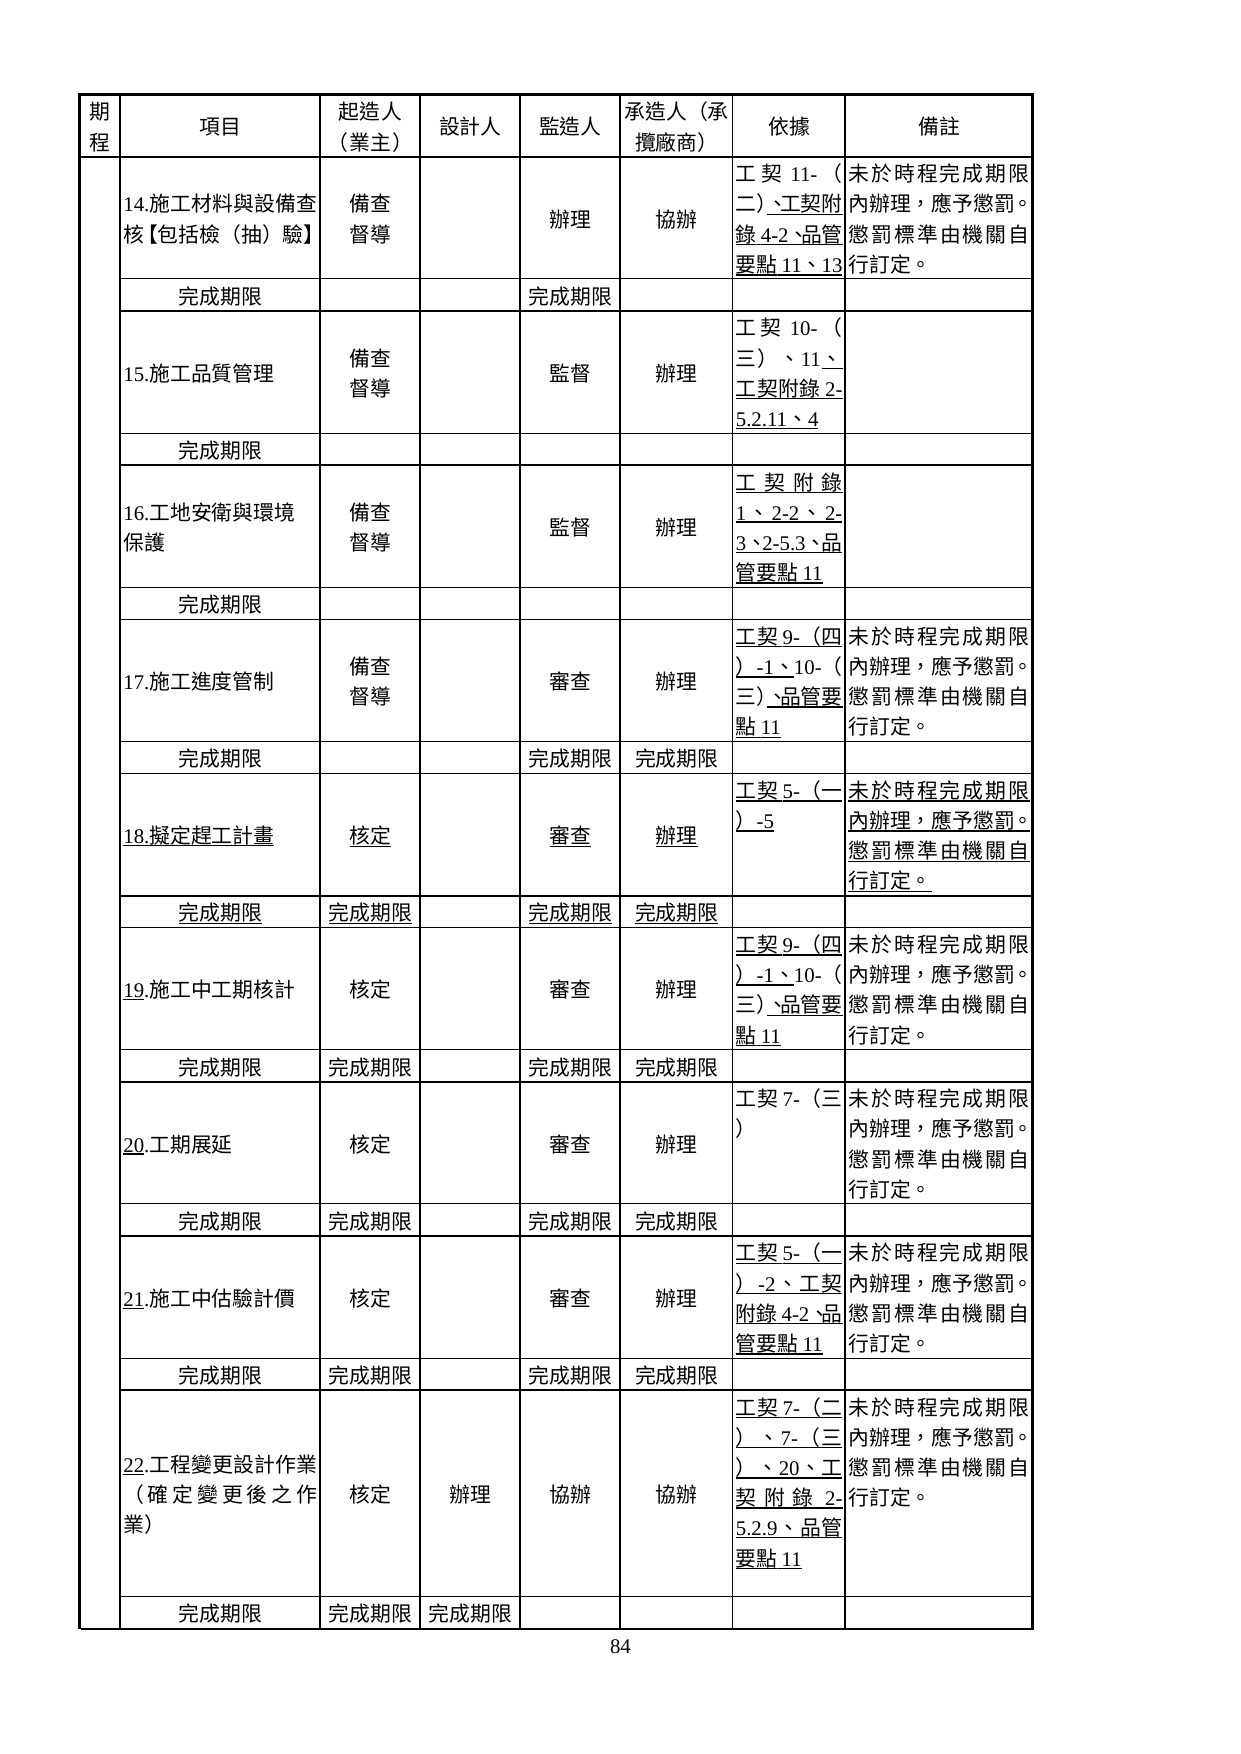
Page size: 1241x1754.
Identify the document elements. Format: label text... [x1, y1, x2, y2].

table_cell [846, 1359, 1031, 1389]
table_cell [421, 466, 519, 587]
table_cell 辦理 [621, 928, 732, 1049]
table_cell 辦理 [621, 466, 732, 587]
table_cell 辦理 [621, 774, 732, 895]
table_header 監造人 [521, 96, 619, 156]
table_cell 未於時程完成期限內辦理，應予懲罰。 懲罰標準由機關自行訂定。 [846, 774, 1031, 895]
table_cell [846, 742, 1031, 773]
table_cell [421, 897, 519, 927]
table_cell 工契10-（三）、11、工契附錄2-5.2.11、4 [733, 312, 844, 432]
table_cell [733, 434, 844, 464]
table_cell 協辦 [621, 1391, 732, 1596]
table_cell 19.施工中工期核計 [121, 928, 319, 1049]
table_cell [521, 588, 619, 618]
table_cell [321, 434, 419, 464]
table_cell [621, 434, 732, 464]
table_cell [421, 588, 519, 618]
table_cell 核定 [321, 928, 419, 1049]
table_cell 審查 [521, 774, 619, 895]
table_cell [321, 279, 419, 310]
table_cell [733, 742, 844, 773]
table_cell 審查 [521, 620, 619, 741]
table_cell [846, 897, 1031, 927]
table_cell 審查 [521, 1083, 619, 1203]
table_cell 未於時程完成期限內辦理，應予懲罰。 懲罰標準由機關自行訂定。 [846, 1391, 1031, 1596]
table_cell 核定 [321, 1083, 419, 1203]
table_cell 完成期限 [121, 1050, 319, 1081]
table_cell 辦理 [621, 620, 732, 741]
table_cell 完成期限 [321, 1597, 419, 1628]
table_cell 工契7-（三） [733, 1083, 844, 1203]
table_cell [846, 466, 1031, 587]
table_cell 辦理 [621, 1083, 732, 1203]
table_cell [846, 1597, 1031, 1628]
table_cell 完成期限 [421, 1597, 519, 1628]
table_cell 21.施工中估驗計價 [121, 1237, 319, 1357]
table_cell 未於時程完成期限內辦理，應予懲罰。 懲罰標準由機關自行訂定。 [846, 928, 1031, 1049]
table_cell [621, 588, 732, 618]
table_cell 協辦 [621, 158, 732, 278]
table_cell [733, 1050, 844, 1081]
table_cell 工契11-（二）、工契附錄4-2、品管要點11、13 [733, 158, 844, 278]
table_header 依據 [733, 96, 844, 156]
table_cell [846, 1204, 1031, 1235]
table_cell 22.工程變更設計作業（確定變更後之作業） [121, 1391, 319, 1596]
table_cell 完成期限 [121, 279, 319, 310]
table_cell [421, 312, 519, 432]
table_cell 協辦 [521, 1391, 619, 1596]
table_cell 16.工地安衛與環境 保護 [121, 466, 319, 587]
table_cell 完成期限 [121, 434, 319, 464]
table_cell [421, 1359, 519, 1389]
table_cell 辦理 [621, 1237, 732, 1357]
table_cell 完成期限 [121, 1597, 319, 1628]
table_cell 備查 督導 [321, 158, 419, 278]
table_cell 17.施工進度管制 [121, 620, 319, 741]
table_cell [421, 1050, 519, 1081]
table_cell 工契7-（二）、7-（三）、20、工契附錄2-5.2.9、品管要點11 [733, 1391, 844, 1596]
table_cell 未於時程完成期限內辦理，應予懲罰。 懲罰標準由機關自行訂定。 [846, 620, 1031, 741]
table_cell 完成期限 [621, 742, 732, 773]
table_cell [846, 1050, 1031, 1081]
table_cell 完成期限 [621, 1050, 732, 1081]
table_cell 完成期限 [121, 588, 319, 618]
table_cell 完成期限 [321, 897, 419, 927]
table_cell 核定 [321, 774, 419, 895]
table_cell [421, 620, 519, 741]
table_cell 核定 [321, 1237, 419, 1357]
table_cell [321, 588, 419, 618]
table_cell 備查 督導 [321, 620, 419, 741]
table_cell [733, 897, 844, 927]
table_cell [521, 434, 619, 464]
table_cell 未於時程完成期限內辦理，應予懲罰。 懲罰標準由機關自行訂定。 [846, 1237, 1031, 1357]
table_cell 工契5-（一）-5 [733, 774, 844, 895]
table_cell 完成期限 [521, 742, 619, 773]
table_cell 完成期限 [621, 1204, 732, 1235]
table_cell [621, 279, 732, 310]
table_cell 完成期限 [321, 1204, 419, 1235]
table_cell [733, 588, 844, 618]
table_cell 核定 [321, 1391, 419, 1596]
table_cell 辦理 [521, 158, 619, 278]
table_cell 完成期限 [521, 1050, 619, 1081]
table_cell 20.工期展延 [121, 1083, 319, 1203]
table_header 起造人 （業主） [321, 96, 419, 156]
table_cell [846, 312, 1031, 432]
table_cell [421, 1083, 519, 1203]
table_cell 完成期限 [321, 1359, 419, 1389]
table_cell 備查 督導 [321, 312, 419, 432]
table_header 承造人（承攬廠商） [621, 96, 732, 156]
table_cell 完成期限 [121, 1204, 319, 1235]
table_cell 工契9-（四）-1、10-（三）、品管要點11 [733, 620, 844, 741]
table_cell 工契5-（一）-2、工契附錄4-2、品管要點11 [733, 1237, 844, 1357]
table_cell 15.施工品質管理 [121, 312, 319, 432]
table_cell [421, 928, 519, 1049]
table_cell [733, 1359, 844, 1389]
table_cell [421, 158, 519, 278]
table_header 備註 [846, 96, 1031, 156]
table_cell 完成期限 [621, 1359, 732, 1389]
table_cell [421, 742, 519, 773]
table_cell 工契9-（四）-1、10-（三）、品管要點11 [733, 928, 844, 1049]
table_cell 監督 [521, 466, 619, 587]
table_header 設計人 [421, 96, 519, 156]
table_cell 完成期限 [121, 1359, 319, 1389]
table_cell 未於時程完成期限內辦理，應予懲罰。 懲罰標準由機關自行訂定。 [846, 1083, 1031, 1203]
table_cell [321, 742, 419, 773]
table_cell 審查 [521, 1237, 619, 1357]
table_cell 完成期限 [121, 897, 319, 927]
table_cell [846, 588, 1031, 618]
table_cell [421, 434, 519, 464]
table_header 期程 [81, 96, 119, 156]
table_cell 辦理 [421, 1391, 519, 1596]
table_cell 工契附錄1、2-2、2-3、2-5.3、品管要點11 [733, 466, 844, 587]
table_header 項目 [121, 96, 319, 156]
table_cell 備查 督導 [321, 466, 419, 587]
table_cell 完成期限 [121, 742, 319, 773]
table_cell 完成期限 [321, 1050, 419, 1081]
table_cell [421, 774, 519, 895]
table_cell [846, 434, 1031, 464]
table_cell [733, 1204, 844, 1235]
table_cell 完成期限 [521, 1204, 619, 1235]
table_cell [421, 1204, 519, 1235]
table_cell [521, 1597, 619, 1628]
table_cell 14.施工材料與設備查核【包括檢（抽）驗】 [121, 158, 319, 278]
table_cell 完成期限 [621, 897, 732, 927]
table_cell 18.擬定趕工計畫 [121, 774, 319, 895]
table_cell [846, 279, 1031, 310]
table_cell [621, 1597, 732, 1628]
table_cell 審查 [521, 928, 619, 1049]
table_cell 未於時程完成期限內辦理，應予懲罰。 懲罰標準由機關自行訂定。 [846, 158, 1031, 278]
table_cell 完成期限 [521, 279, 619, 310]
table_cell [421, 279, 519, 310]
table_cell 完成期限 [521, 897, 619, 927]
table_cell [421, 1237, 519, 1357]
table_cell 監督 [521, 312, 619, 432]
table_cell 辦理 [621, 312, 732, 432]
table_cell [733, 1597, 844, 1628]
table_cell [733, 279, 844, 310]
table_cell 完成期限 [521, 1359, 619, 1389]
